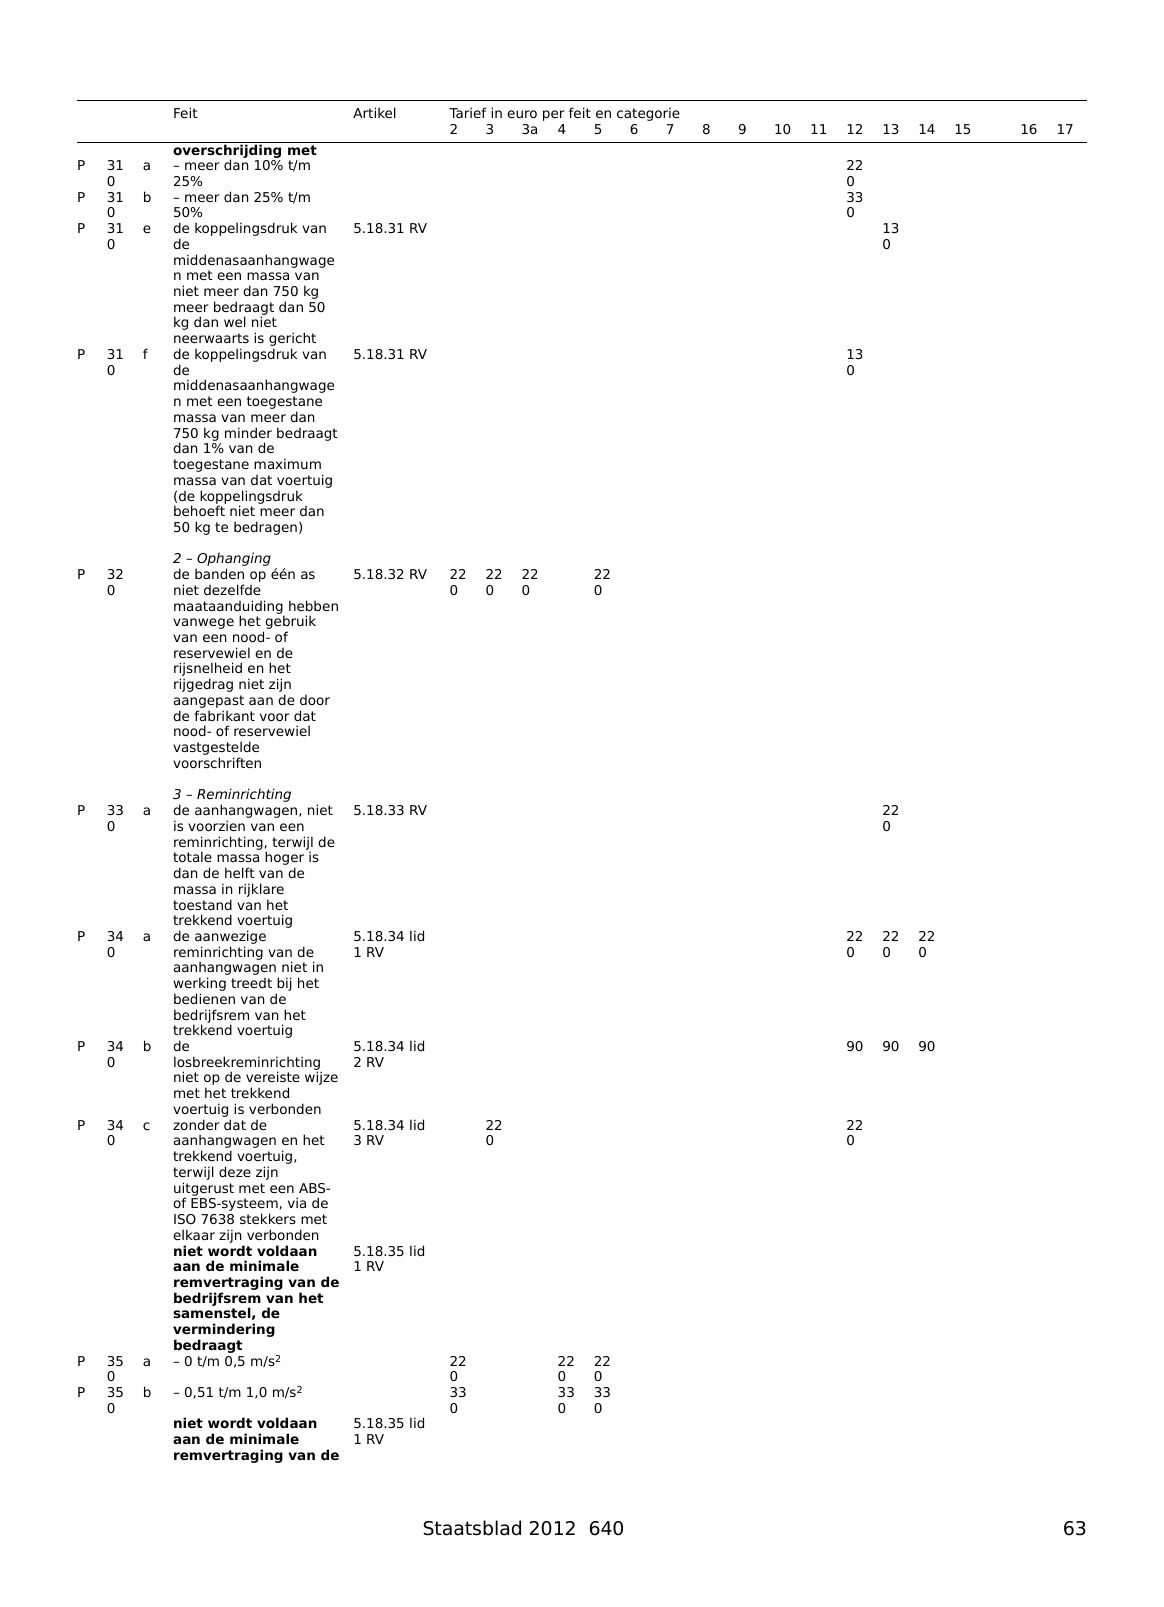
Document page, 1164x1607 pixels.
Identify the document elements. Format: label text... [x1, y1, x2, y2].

table_cell [137, 143, 167, 158]
table_cell [516, 787, 552, 803]
table_cell [696, 567, 732, 771]
table_cell [876, 347, 912, 536]
table_cell [1050, 567, 1087, 771]
table_cell [912, 803, 948, 929]
table_cell [1014, 1354, 1050, 1385]
table_cell [840, 1416, 876, 1463]
table_cell [1050, 1118, 1087, 1243]
table_cell [696, 1416, 732, 1463]
table_cell 130 [840, 347, 876, 536]
table_cell 90 [876, 1039, 912, 1117]
table_cell [552, 929, 588, 1039]
table_cell [443, 158, 479, 189]
table_cell 2 – Ophanging [167, 551, 347, 567]
table_cell [768, 221, 804, 347]
table_cell [876, 190, 912, 221]
table_cell [876, 536, 912, 551]
table_cell [948, 1416, 1014, 1463]
table_cell b [137, 1385, 167, 1416]
table_cell [137, 551, 167, 567]
table_cell [347, 190, 443, 221]
table_cell [588, 158, 624, 189]
table_cell de koppelingsdruk van de middenasaanhangwagen met een massa van niet meer dan 750 kg meer bedraagt dan 50 kg dan wel niet neerwaarts is gericht [167, 221, 347, 347]
table_cell [696, 347, 732, 536]
table_cell [480, 929, 516, 1039]
table_cell [732, 803, 768, 929]
table_cell [768, 787, 804, 803]
table_cell [696, 1385, 732, 1416]
table_cell [1014, 567, 1050, 771]
table_cell [948, 567, 1014, 771]
table_cell [912, 158, 948, 189]
table_cell [624, 221, 660, 347]
table_header Tarief in euro per feit en categorie [443, 101, 1087, 122]
table_cell [1050, 929, 1087, 1039]
table_cell 14 [912, 122, 948, 142]
table_cell [624, 1243, 660, 1353]
table_cell [552, 1039, 588, 1117]
table_cell [696, 551, 732, 567]
table_cell [588, 771, 624, 787]
table_cell [588, 1039, 624, 1117]
table_cell [732, 221, 768, 347]
table_cell [768, 347, 804, 536]
table_cell [552, 221, 588, 347]
table_cell 6 [624, 122, 660, 142]
table_cell [876, 551, 912, 567]
table_cell P [77, 158, 101, 189]
table_cell [660, 1039, 696, 1117]
table_cell [588, 1243, 624, 1353]
table_cell [804, 787, 840, 803]
table_cell [624, 1416, 660, 1463]
table_cell [1014, 158, 1050, 189]
table_cell [552, 536, 588, 551]
table_cell [768, 929, 804, 1039]
table_cell [101, 536, 137, 551]
table_cell P [77, 929, 101, 1039]
table_cell [552, 567, 588, 771]
table_cell 220 [480, 567, 516, 771]
table_cell [347, 1354, 443, 1385]
table_cell [1014, 1416, 1050, 1463]
table_cell [876, 158, 912, 189]
table_cell [732, 1385, 768, 1416]
table_cell [840, 1354, 876, 1385]
table_cell [876, 1118, 912, 1243]
table_cell [624, 1118, 660, 1243]
table_cell [624, 190, 660, 221]
table_cell 12 [840, 122, 876, 142]
table_cell [480, 1243, 516, 1353]
table_cell 5.18.35 lid 1 RV [347, 1416, 443, 1463]
table_cell [101, 771, 137, 787]
table_cell [948, 1354, 1014, 1385]
table_header Artikel [347, 101, 443, 122]
table_cell [624, 1039, 660, 1117]
table_cell [552, 771, 588, 787]
table_cell [660, 1118, 696, 1243]
table_cell [948, 347, 1014, 536]
table_cell 5.18.34 lid 1 RV [347, 929, 443, 1039]
table_cell niet wordt voldaan aan de minimale remvertraging van de [167, 1416, 347, 1463]
table_cell [912, 1118, 948, 1243]
table_cell [516, 1039, 552, 1117]
table_cell [804, 536, 840, 551]
table_cell [1014, 787, 1050, 803]
table_cell [732, 1118, 768, 1243]
table_cell [480, 1416, 516, 1463]
table_cell [1014, 347, 1050, 536]
table_cell [948, 536, 1014, 551]
table_cell [480, 787, 516, 803]
table_cell P [77, 1118, 101, 1243]
table_cell [516, 551, 552, 567]
table_cell [912, 567, 948, 771]
table_cell [552, 1243, 588, 1353]
table_cell 330 [101, 803, 137, 929]
table_cell 340 [101, 929, 137, 1039]
table_cell [137, 1243, 167, 1353]
table_cell de aanwezige reminrichting van de aanhangwagen niet in werking treedt bij het bedienen van de bedrijfsrem van het trekkend voertuig [167, 929, 347, 1039]
table_cell [876, 1416, 912, 1463]
table_cell [660, 929, 696, 1039]
table_cell niet wordt voldaan aan de minimale remvertraging van de bedrijfsrem van het samenstel, de vermindering bedraagt [167, 1243, 347, 1353]
table_cell [660, 536, 696, 551]
table_cell [516, 536, 552, 551]
table_cell [101, 1416, 137, 1463]
table_header [77, 101, 101, 122]
table_cell [588, 551, 624, 567]
table_cell 17 [1050, 122, 1087, 142]
table_cell [804, 771, 840, 787]
table_cell 7 [660, 122, 696, 142]
table_cell [624, 158, 660, 189]
table_cell [516, 143, 552, 158]
table_cell e [137, 221, 167, 347]
table_cell [948, 190, 1014, 221]
table_cell [347, 551, 443, 567]
table_cell [840, 551, 876, 567]
table_cell [1050, 551, 1087, 567]
table_cell de aanhangwagen, niet is voorzien van een reminrichting, terwijl de totale massa hoger is dan de helft van de massa in rijklare toestand van het trekkend voertuig [167, 803, 347, 929]
table_cell [1050, 158, 1087, 189]
table_cell [732, 1243, 768, 1353]
table_cell 220 [840, 1118, 876, 1243]
table_cell [696, 929, 732, 1039]
table_cell [480, 221, 516, 347]
table_cell [101, 143, 137, 158]
table_cell [443, 929, 479, 1039]
table_cell [624, 143, 660, 158]
table_cell [912, 1416, 948, 1463]
table_cell de losbreekreminrichting niet op de vereiste wijze met het trekkend voertuig is verbonden [167, 1039, 347, 1117]
table_cell [876, 1243, 912, 1353]
table_cell [624, 347, 660, 536]
table_cell [101, 787, 137, 803]
table_cell [443, 1039, 479, 1117]
table_cell 340 [101, 1118, 137, 1243]
table_cell 5.18.31 RV [347, 347, 443, 536]
table_cell 330 [443, 1385, 479, 1416]
table_cell [768, 1118, 804, 1243]
table_cell [696, 771, 732, 787]
table_cell [948, 929, 1014, 1039]
table_cell [696, 1354, 732, 1385]
table_cell [876, 1354, 912, 1385]
table_cell [660, 190, 696, 221]
table_cell P [77, 1354, 101, 1385]
table_cell [660, 1354, 696, 1385]
table_cell – meer dan 25% t/m 50% [167, 190, 347, 221]
table_cell [948, 143, 1014, 158]
table_cell [624, 1385, 660, 1416]
table_cell [443, 1416, 479, 1463]
table_cell [912, 787, 948, 803]
table_cell [948, 551, 1014, 567]
table_cell [660, 787, 696, 803]
table_cell 330 [552, 1385, 588, 1416]
table_cell [588, 221, 624, 347]
table_cell [1014, 1385, 1050, 1416]
table_cell [804, 190, 840, 221]
table_cell [732, 1354, 768, 1385]
table_cell [696, 190, 732, 221]
table_cell a [137, 803, 167, 929]
table_header [101, 101, 137, 122]
table_cell [77, 536, 101, 551]
table_cell 15 [948, 122, 1014, 142]
table_cell [768, 1385, 804, 1416]
table_cell [516, 158, 552, 189]
table_cell 330 [588, 1385, 624, 1416]
table_cell [660, 1385, 696, 1416]
table_cell [480, 536, 516, 551]
table_cell 5.18.32 RV [347, 567, 443, 771]
table_cell [912, 347, 948, 536]
table_cell [804, 1385, 840, 1416]
table_cell 5 [588, 122, 624, 142]
table_cell [804, 1354, 840, 1385]
table_cell [732, 158, 768, 189]
table_cell [912, 1354, 948, 1385]
table_cell 350 [101, 1354, 137, 1385]
table_cell [1050, 771, 1087, 787]
table_cell [948, 1243, 1014, 1353]
table_cell b [137, 190, 167, 221]
table_cell [768, 567, 804, 771]
table_cell overschrijding met [167, 143, 347, 158]
table_cell [77, 1416, 101, 1463]
table_cell [1050, 143, 1087, 158]
table_cell [732, 347, 768, 536]
table_cell [624, 929, 660, 1039]
table_cell [948, 771, 1014, 787]
table_cell [1050, 1243, 1087, 1353]
table_cell [840, 221, 876, 347]
table_cell 16 [1014, 122, 1050, 142]
table_cell [696, 1039, 732, 1117]
table_cell 350 [101, 1385, 137, 1416]
table_cell 5.18.35 lid 1 RV [347, 1243, 443, 1353]
table_cell [696, 787, 732, 803]
table_header Feit [167, 101, 347, 122]
table_cell [948, 1118, 1014, 1243]
table_cell [552, 347, 588, 536]
table_cell [768, 1243, 804, 1353]
table_cell [443, 787, 479, 803]
table_cell [347, 143, 443, 158]
table_cell [588, 929, 624, 1039]
table_cell [588, 1416, 624, 1463]
table_cell [101, 1243, 137, 1353]
table_cell [696, 803, 732, 929]
table_cell 220 [876, 803, 912, 929]
table_cell [516, 771, 552, 787]
table_cell [624, 1354, 660, 1385]
table_cell [77, 143, 101, 158]
table_cell [443, 803, 479, 929]
table_cell P [77, 567, 101, 771]
table_cell [480, 1039, 516, 1117]
table_cell [732, 771, 768, 787]
table_cell 13 [876, 122, 912, 142]
table_cell [516, 929, 552, 1039]
table_cell [1050, 1039, 1087, 1117]
table_cell [347, 158, 443, 189]
table_cell [624, 536, 660, 551]
table_cell c [137, 1118, 167, 1243]
table_cell – 0,51 t/m 1,0 m/s2 [167, 1385, 347, 1416]
table_cell 330 [840, 190, 876, 221]
table_cell [804, 803, 840, 929]
table_cell [876, 567, 912, 771]
table_cell 5.18.31 RV [347, 221, 443, 347]
table_cell [77, 551, 101, 567]
table_cell [588, 1118, 624, 1243]
table_cell [912, 771, 948, 787]
table_cell a [137, 1354, 167, 1385]
table_cell [624, 803, 660, 929]
table_cell 90 [840, 1039, 876, 1117]
table_cell [480, 1354, 516, 1385]
table_cell [660, 567, 696, 771]
table_cell 5.18.33 RV [347, 803, 443, 929]
table_cell [768, 190, 804, 221]
table_cell [1014, 771, 1050, 787]
table_cell [732, 1039, 768, 1117]
table_cell [516, 803, 552, 929]
table_cell [588, 143, 624, 158]
table_cell [768, 1039, 804, 1117]
table_cell [516, 1385, 552, 1416]
table_cell – meer dan 10% t/m 25% [167, 158, 347, 189]
table_cell [1014, 929, 1050, 1039]
table_cell [840, 1243, 876, 1353]
table_cell [347, 122, 443, 142]
table_cell [1014, 536, 1050, 551]
table_cell [804, 1039, 840, 1117]
table_cell [516, 190, 552, 221]
table_cell [768, 803, 804, 929]
table_cell [840, 143, 876, 158]
table_cell [480, 190, 516, 221]
table_cell 220 [876, 929, 912, 1039]
table_cell – 0 t/m 0,5 m/s2 [167, 1354, 347, 1385]
table_cell 220 [588, 1354, 624, 1385]
table_cell [480, 347, 516, 536]
table_cell [137, 122, 167, 142]
table_cell [696, 1118, 732, 1243]
table_cell [1050, 221, 1087, 347]
table_cell 2 [443, 122, 479, 142]
table_cell de koppelingsdruk van de middenasaanhangwagen met een toegestane massa van meer dan 750 kg minder bedraagt dan 1% van de toegestane maximum massa van dat voertuig (de koppelingsdruk behoeft niet meer dan 50 kg te bedragen) [167, 347, 347, 536]
table_cell [588, 190, 624, 221]
table_cell [588, 347, 624, 536]
table_cell 220 [912, 929, 948, 1039]
table_cell [1050, 803, 1087, 929]
table_cell [443, 190, 479, 221]
table_cell [443, 1118, 479, 1243]
table_cell [480, 551, 516, 567]
table_cell [768, 536, 804, 551]
table_cell [480, 771, 516, 787]
table_cell 3 [480, 122, 516, 142]
table_cell [101, 122, 137, 142]
table_cell [912, 190, 948, 221]
table_cell [696, 143, 732, 158]
table_cell [696, 536, 732, 551]
table_cell 340 [101, 1039, 137, 1117]
table_cell 220 [840, 158, 876, 189]
table_cell [732, 929, 768, 1039]
table_cell [101, 551, 137, 567]
table_cell 310 [101, 221, 137, 347]
table_cell [1014, 221, 1050, 347]
table_cell [660, 1243, 696, 1353]
table_cell [804, 221, 840, 347]
table_cell [137, 536, 167, 551]
table_cell 3 – Reminrichting [167, 787, 347, 803]
table_cell [624, 771, 660, 787]
table_cell 220 [443, 1354, 479, 1385]
table_cell [167, 122, 347, 142]
table_cell [660, 771, 696, 787]
table_cell 320 [101, 567, 137, 771]
table_cell [768, 1416, 804, 1463]
table_cell P [77, 1039, 101, 1117]
table_cell 220 [516, 567, 552, 771]
table_cell [912, 536, 948, 551]
table_cell [552, 1118, 588, 1243]
table_cell a [137, 929, 167, 1039]
table_cell 8 [696, 122, 732, 142]
table_cell [840, 567, 876, 771]
table_cell [137, 1416, 167, 1463]
table_cell 220 [840, 929, 876, 1039]
table_cell [552, 787, 588, 803]
table_cell 130 [876, 221, 912, 347]
table_cell [732, 143, 768, 158]
table_cell 220 [552, 1354, 588, 1385]
table_cell [516, 1416, 552, 1463]
table_cell [1014, 190, 1050, 221]
table_cell [768, 1354, 804, 1385]
table_cell [443, 551, 479, 567]
table_cell [167, 771, 347, 787]
table_cell [480, 803, 516, 929]
table_cell [1050, 536, 1087, 551]
table_cell [948, 158, 1014, 189]
table_cell [1014, 1039, 1050, 1117]
table_cell [696, 158, 732, 189]
table_cell [443, 143, 479, 158]
table_cell [912, 1385, 948, 1416]
table_cell [588, 536, 624, 551]
table_cell [552, 803, 588, 929]
table_cell [948, 1385, 1014, 1416]
table_cell [804, 143, 840, 158]
table_cell P [77, 1385, 101, 1416]
table_cell [1050, 787, 1087, 803]
table_cell [77, 787, 101, 803]
table_cell [1050, 1416, 1087, 1463]
table_cell [137, 787, 167, 803]
table_cell [840, 771, 876, 787]
table_cell [1050, 1385, 1087, 1416]
table_cell [948, 1039, 1014, 1117]
table_cell [804, 1118, 840, 1243]
table_cell [840, 803, 876, 929]
table_cell 310 [101, 347, 137, 536]
table_cell 220 [480, 1118, 516, 1243]
table_cell [768, 551, 804, 567]
table_cell [347, 771, 443, 787]
table_cell 10 [768, 122, 804, 142]
table_cell [660, 221, 696, 347]
table_cell [1014, 551, 1050, 567]
table_cell [804, 1416, 840, 1463]
table_cell [660, 551, 696, 567]
table_cell [660, 1416, 696, 1463]
table_cell [1014, 143, 1050, 158]
table_cell [840, 787, 876, 803]
table_cell [443, 536, 479, 551]
table_cell [732, 1416, 768, 1463]
table_cell [660, 347, 696, 536]
table_cell [347, 787, 443, 803]
table_cell 5.18.34 lid 3 RV [347, 1118, 443, 1243]
table_cell [516, 1118, 552, 1243]
table_cell [912, 551, 948, 567]
table_cell zonder dat de aanhangwagen en het trekkend voertuig, terwijl deze zijn uitgerust met een ABS- of EBS-systeem, via de ISO 7638 stekkers met elkaar zijn verbonden [167, 1118, 347, 1243]
table_cell [624, 567, 660, 771]
table_cell 90 [912, 1039, 948, 1117]
table_header [137, 101, 167, 122]
table_cell [1014, 1243, 1050, 1353]
table_cell 220 [588, 567, 624, 771]
table_cell [696, 221, 732, 347]
table_cell [948, 787, 1014, 803]
table_cell [516, 1243, 552, 1353]
table_cell [876, 787, 912, 803]
table_cell [768, 143, 804, 158]
table_cell [948, 803, 1014, 929]
table_cell [552, 551, 588, 567]
table_cell [948, 221, 1014, 347]
table_cell [1050, 347, 1087, 536]
table_cell [480, 143, 516, 158]
table_cell [768, 771, 804, 787]
table_cell [768, 158, 804, 189]
table_cell 310 [101, 190, 137, 221]
table_cell P [77, 347, 101, 536]
table_cell [804, 1243, 840, 1353]
table_cell [443, 771, 479, 787]
table_cell [443, 221, 479, 347]
table_cell 4 [552, 122, 588, 142]
table_cell [347, 1385, 443, 1416]
table_cell [552, 1416, 588, 1463]
table_cell 310 [101, 158, 137, 189]
table_cell [912, 1243, 948, 1353]
table_cell [624, 551, 660, 567]
table_cell f [137, 347, 167, 536]
table_cell [1014, 803, 1050, 929]
table_cell de banden op één as niet dezelfde maataanduiding hebben vanwege het gebruik van een nood- of reservewiel en de rijsnelheid en het rijgedrag niet zijn aangepast aan de door de fabrikant voor dat nood- of reservewiel vastgestelde voorschriften [167, 567, 347, 771]
table_cell [77, 122, 101, 142]
table_cell [660, 143, 696, 158]
table_cell [137, 771, 167, 787]
table_cell [516, 1354, 552, 1385]
table_cell [516, 221, 552, 347]
table_cell [443, 347, 479, 536]
table_cell [804, 347, 840, 536]
table_cell 220 [443, 567, 479, 771]
table_cell [660, 158, 696, 189]
table_cell [804, 158, 840, 189]
table_cell [552, 158, 588, 189]
table_cell [732, 190, 768, 221]
table_cell [347, 536, 443, 551]
table_cell b [137, 1039, 167, 1117]
table_cell 5.18.34 lid 2 RV [347, 1039, 443, 1117]
table_cell [804, 551, 840, 567]
table_cell [1050, 190, 1087, 221]
table_cell [137, 567, 167, 771]
table_cell [732, 536, 768, 551]
table_cell [876, 771, 912, 787]
table_cell [588, 803, 624, 929]
table_cell [480, 158, 516, 189]
table_cell a [137, 158, 167, 189]
table_cell [480, 1385, 516, 1416]
table_cell [516, 347, 552, 536]
table_cell [804, 929, 840, 1039]
table_cell [167, 536, 347, 551]
table_cell [732, 787, 768, 803]
table_cell 9 [732, 122, 768, 142]
table_cell [840, 1385, 876, 1416]
table_cell [77, 1243, 101, 1353]
table_cell [912, 221, 948, 347]
table_cell P [77, 221, 101, 347]
table_cell [624, 787, 660, 803]
table_cell [552, 190, 588, 221]
table_cell [552, 143, 588, 158]
table_cell P [77, 803, 101, 929]
table_cell [876, 143, 912, 158]
table_cell [77, 771, 101, 787]
table_cell P [77, 190, 101, 221]
table_cell 3a [516, 122, 552, 142]
table_cell [660, 803, 696, 929]
table_cell [840, 536, 876, 551]
table_cell [1050, 1354, 1087, 1385]
table_cell [696, 1243, 732, 1353]
table_cell [912, 143, 948, 158]
table_cell [804, 567, 840, 771]
table_cell 11 [804, 122, 840, 142]
table_cell [443, 1243, 479, 1353]
table_cell [732, 551, 768, 567]
table_cell [732, 567, 768, 771]
table_cell [588, 787, 624, 803]
table_cell [876, 1385, 912, 1416]
table_cell [1014, 1118, 1050, 1243]
